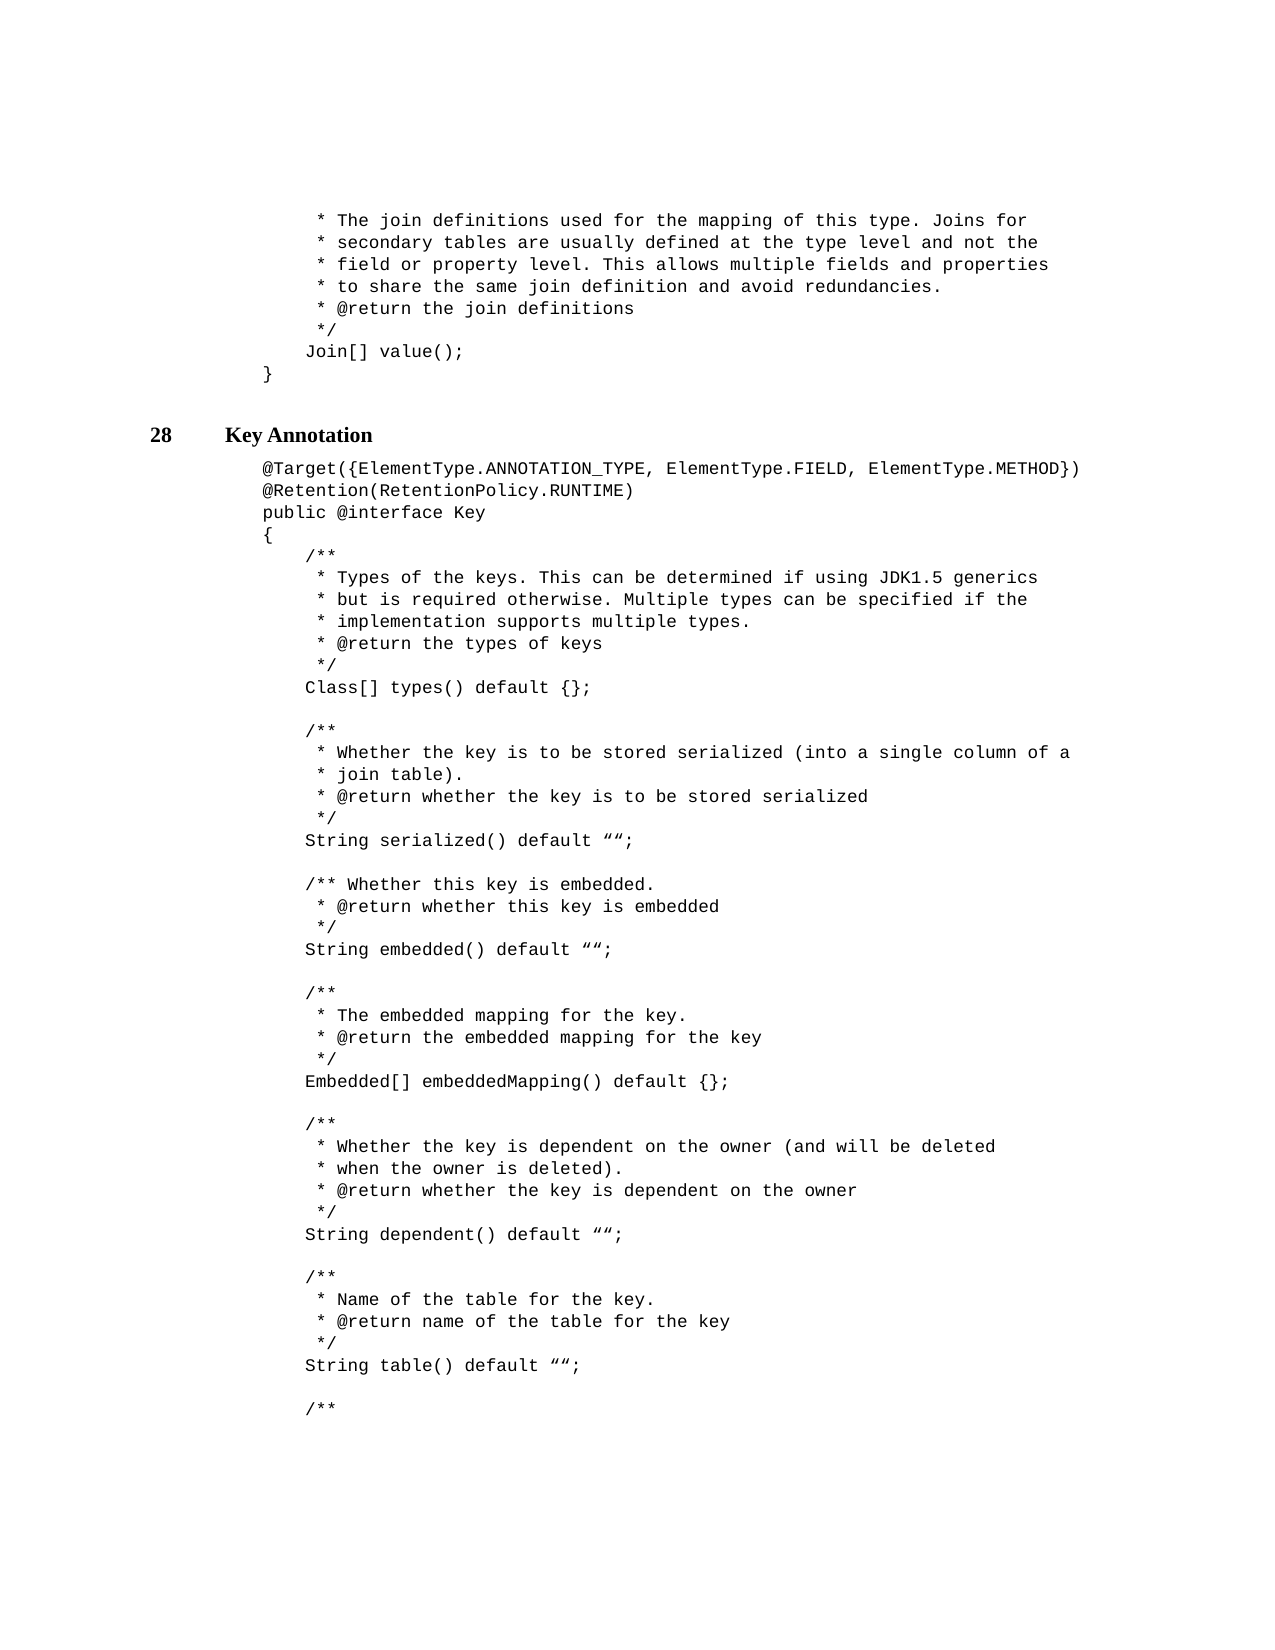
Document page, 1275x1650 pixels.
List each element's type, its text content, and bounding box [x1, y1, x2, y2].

text /** [262, 720, 1125, 742]
text * to share the same join definition and avoid redundancies. [262, 276, 1125, 297]
text * The embedded mapping for the key. [262, 1005, 1125, 1027]
text @Retention(RetentionPolicy.RUNTIME) [262, 480, 1125, 502]
text */ [262, 917, 1125, 939]
text * Whether the key is to be stored serialized (into a single column of a [262, 742, 1125, 764]
text * @return the embedded mapping for the key [262, 1027, 1125, 1048]
text String dependent() default ““; [262, 1223, 1125, 1245]
text * @return name of the table for the key [262, 1311, 1125, 1333]
subtitle Key Annotation [150, 421, 1125, 447]
text /** [262, 545, 1125, 567]
text * join table). [262, 764, 1125, 786]
text * but is required otherwise. Multiple types can be specified if the [262, 589, 1125, 611]
text String table() default ““; [262, 1355, 1125, 1377]
text * Types of the keys. This can be determined if using JDK1.5 generics [262, 567, 1125, 589]
text Join[] value(); [262, 341, 1125, 363]
text * implementation supports multiple types. [262, 611, 1125, 633]
text } [262, 363, 1125, 385]
text */ [262, 1048, 1125, 1070]
text @Target({ElementType.ANNOTATION_TYPE, ElementType.FIELD, ElementType.METHOD}) [262, 458, 1125, 480]
text * Name of the table for the key. [262, 1289, 1125, 1311]
text * @return whether the key is dependent on the owner [262, 1180, 1125, 1202]
text * Whether the key is dependent on the owner (and will be deleted [262, 1136, 1125, 1158]
text * @return whether this key is embedded [262, 895, 1125, 917]
text /** Whether this key is embedded. [262, 873, 1125, 895]
text String serialized() default ““; [262, 830, 1125, 852]
text /** [262, 1267, 1125, 1289]
text */ [262, 808, 1125, 830]
text Embedded[] embeddedMapping() default {}; [262, 1070, 1125, 1092]
text */ [262, 1202, 1125, 1223]
text String embedded() default ““; [262, 939, 1125, 961]
text * @return whether the key is to be stored serialized [262, 786, 1125, 808]
text */ [262, 655, 1125, 677]
text /** [262, 1114, 1125, 1136]
text * The join definitions used for the mapping of this type. Joins for [262, 210, 1125, 232]
text /** [262, 1398, 1125, 1420]
text * field or property level. This allows multiple fields and properties [262, 254, 1125, 276]
text */ [262, 319, 1125, 341]
text { [262, 523, 1125, 545]
text * secondary tables are usually defined at the type level and not the [262, 232, 1125, 254]
text * @return the join definitions [262, 297, 1125, 319]
text Class[] types() default {}; [262, 677, 1125, 698]
text * @return the types of keys [262, 633, 1125, 655]
text */ [262, 1333, 1125, 1355]
text /** [262, 983, 1125, 1005]
text * when the owner is deleted). [262, 1158, 1125, 1180]
text public @interface Key [262, 502, 1125, 523]
